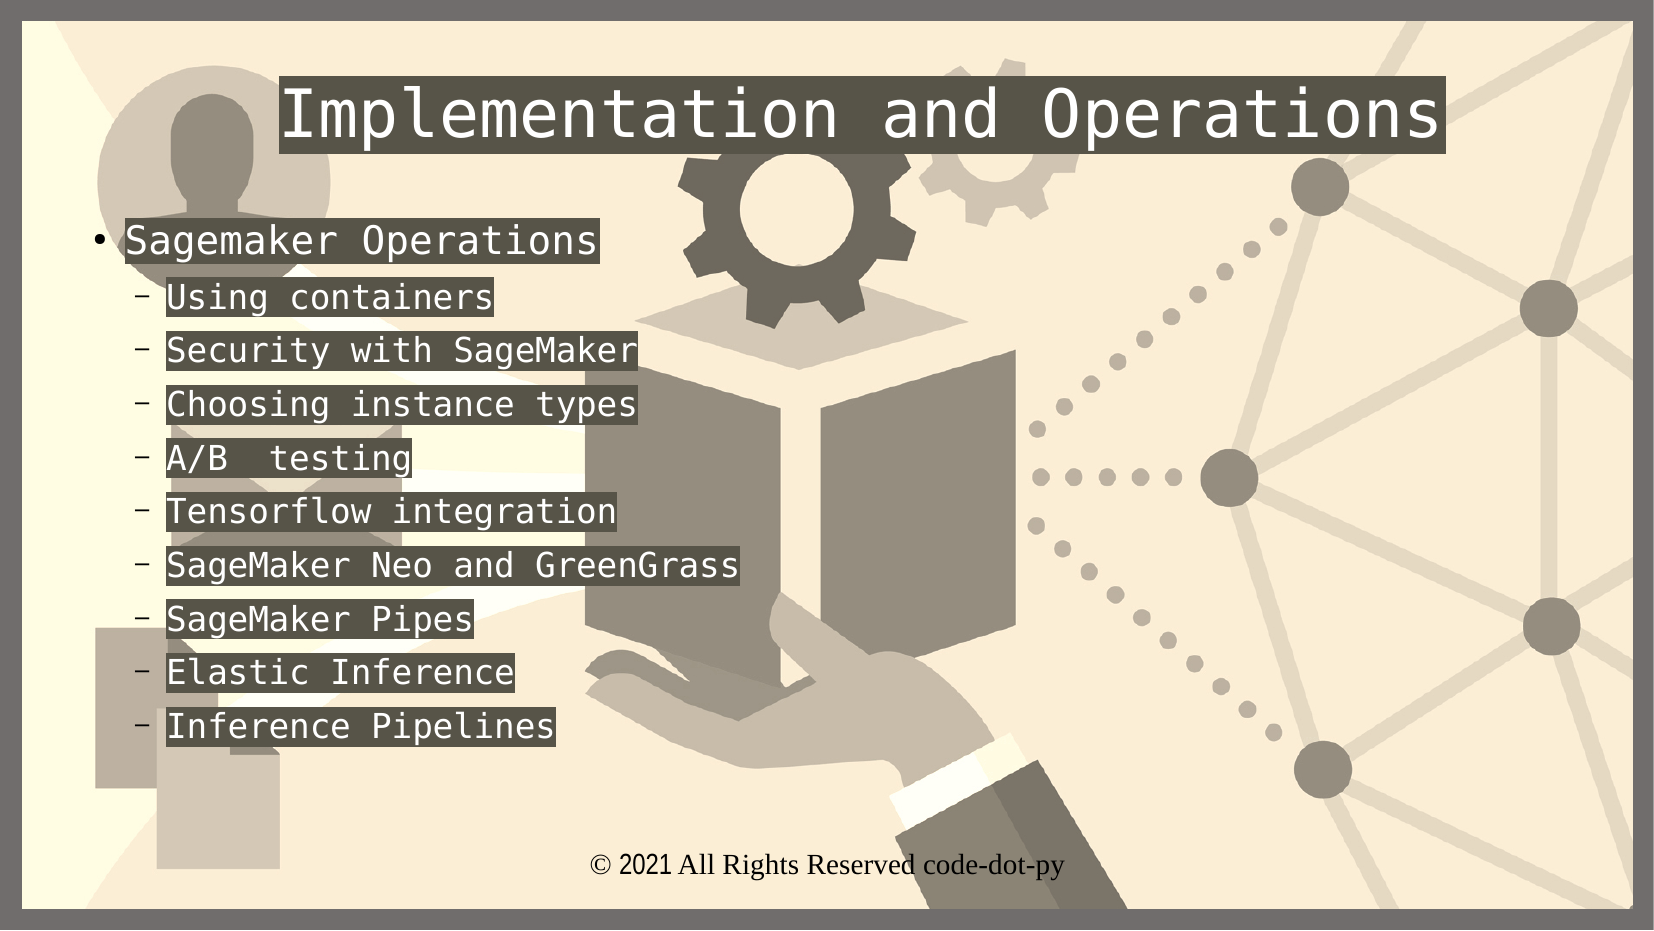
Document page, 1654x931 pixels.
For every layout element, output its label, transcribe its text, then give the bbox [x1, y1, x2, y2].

title Implementation and Operations [82, 37, 1571, 193]
list Sagemaker Operations Using containers Security with SageMaker Choosing instance types A/B testing Tensorflow integration SageMaker Neo and GreenGrass SageMaker Pipes Elastic Inference Inference Pipelines [82, 217, 1571, 758]
picture [0, 0, 1654, 930]
